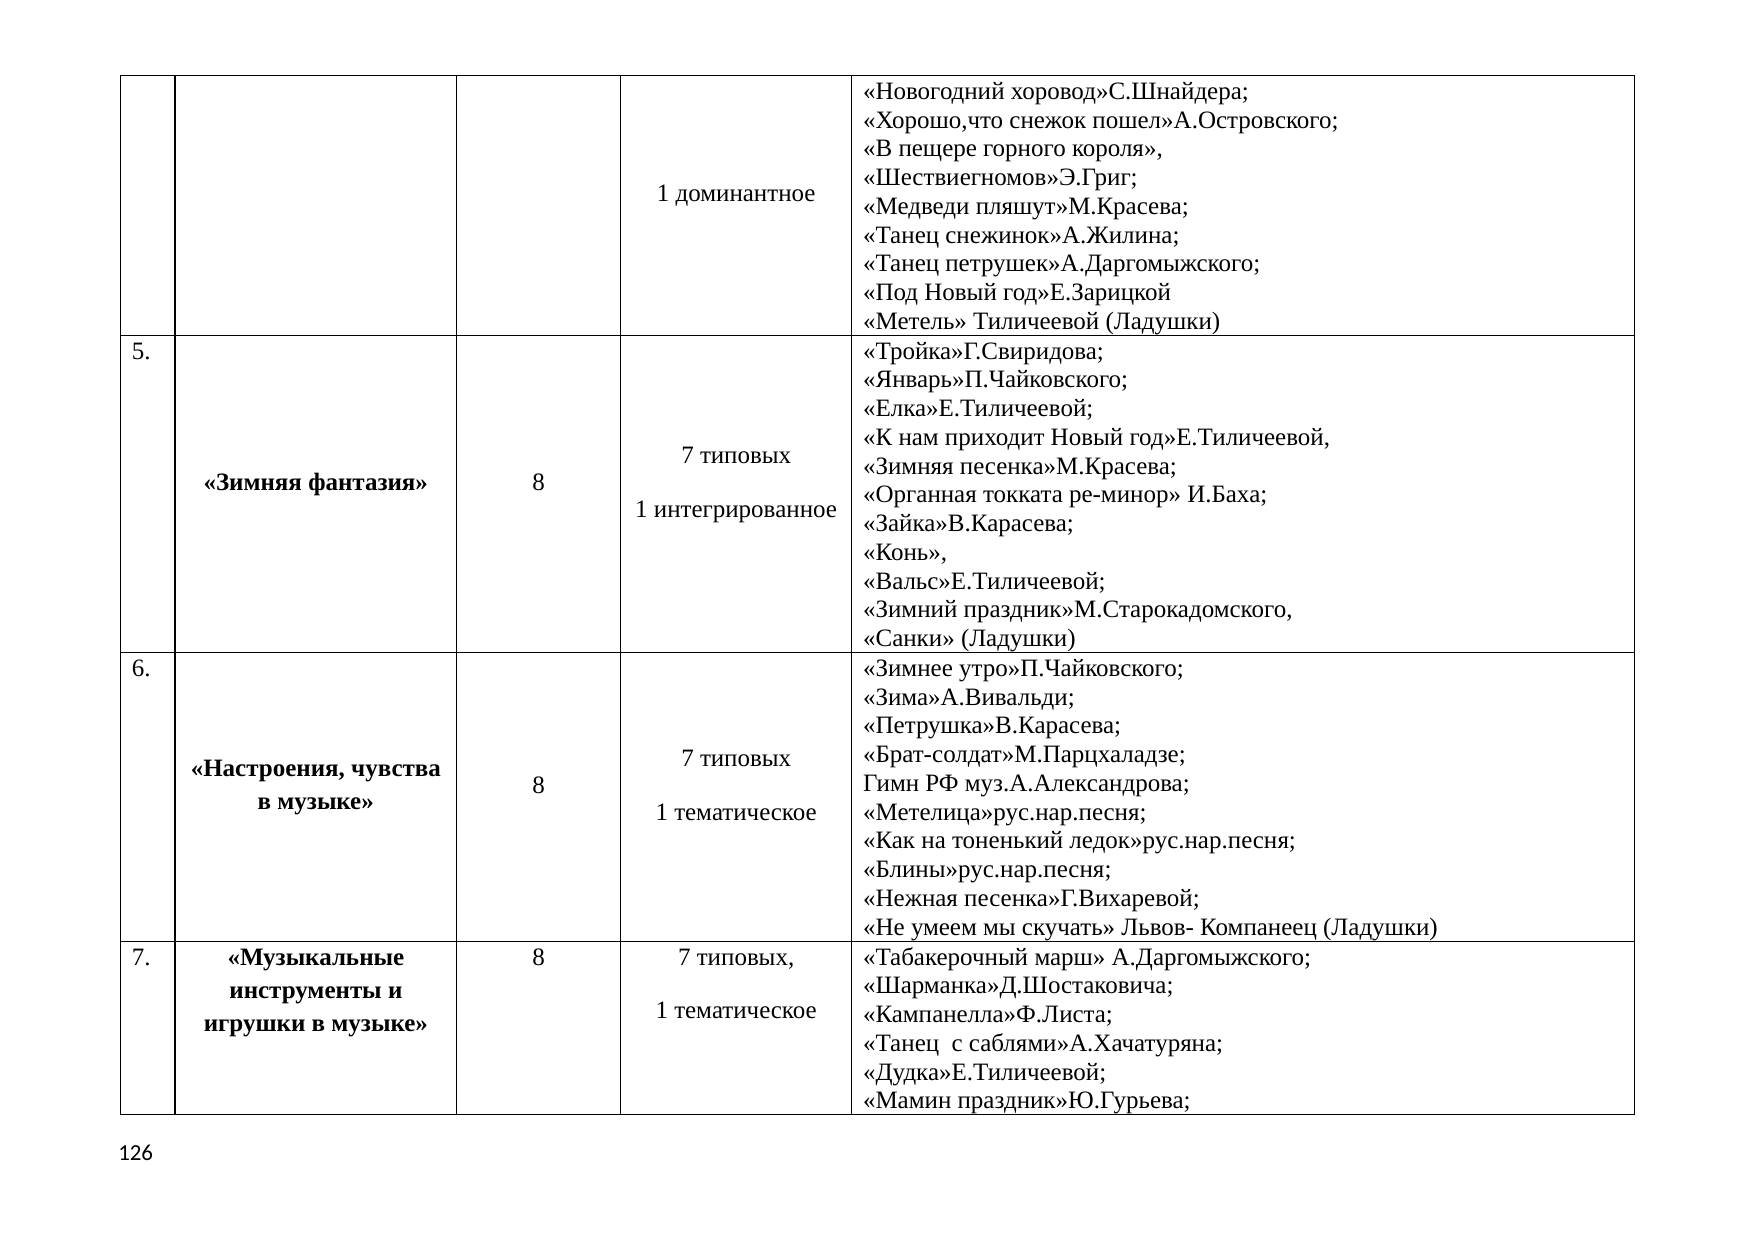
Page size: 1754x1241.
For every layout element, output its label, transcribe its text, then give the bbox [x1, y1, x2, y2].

table_cell 5. [121, 336, 174, 652]
table_cell «Тройка»Г.Свиридова; «Январь»П.Чайковского; «Елка»Е.Тиличеевой; «К нам приходит Новый год»Е.Тиличеевой, «Зимняя песенка»М.Красева; «Органная токката ре-минор» И.Баха; «Зайка»В.Карасева; «Конь», «Вальс»Е.Тиличеевой; «Зимний праздник»М.Старокадомского, «Санки» (Ладушки) [852, 336, 1634, 652]
table_cell 7 типовых 1 интегрированное [621, 336, 851, 652]
table_cell [121, 76, 174, 335]
table_cell 7. [121, 942, 174, 1114]
table_cell 6. [121, 653, 174, 941]
table_cell «Новогодний хоровод»С.Шнайдера; «Хорошо,что снежок пошел»А.Островского; «В пещере горного короля», «Шествиегномов»Э.Григ; «Медведи пляшут»М.Красева; «Танец снежинок»А.Жилина; «Танец петрушек»А.Даргомыжского; «Под Новый год»Е.Зарицкой «Метель» Тиличеевой (Ладушки) [852, 76, 1634, 335]
table_cell 1 доминантное [621, 76, 851, 335]
table_cell «Музыкальные инструменты и игрушки в музыке» [176, 942, 456, 1114]
table_cell [176, 76, 456, 335]
table_cell «Настроения, чувства в музыке» [176, 653, 456, 941]
table_cell 7 типовых 1 тематическое [621, 653, 851, 941]
table_cell «Зимнее утро»П.Чайковского; «Зима»А.Вивальди; «Петрушка»В.Карасева; «Брат-солдат»М.Парцхаладзе; Гимн РФ муз.А.Александрова; «Метелица»рус.нар.песня; «Как на тоненький ледок»рус.нар.песня; «Блины»рус.нар.песня; «Нежная песенка»Г.Вихаревой; «Не умеем мы скучать» Львов- Компанеец (Ладушки) [852, 653, 1634, 941]
table_cell «Зимняя фантазия» [176, 336, 456, 652]
table_cell 7 типовых, 1 тематическое [621, 942, 851, 1114]
table_cell 8 [457, 653, 620, 941]
table_cell 8 [457, 336, 620, 652]
table_cell [457, 76, 620, 335]
table_cell «Табакерочный марш» А.Даргомыжского; «Шарманка»Д.Шостаковича; «Кампанелла»Ф.Листа; «Танец с саблями»А.Хачатуряна; «Дудка»Е.Тиличеевой; «Мамин праздник»Ю.Гурьева; [852, 942, 1634, 1114]
table_cell 8 [457, 942, 620, 1114]
